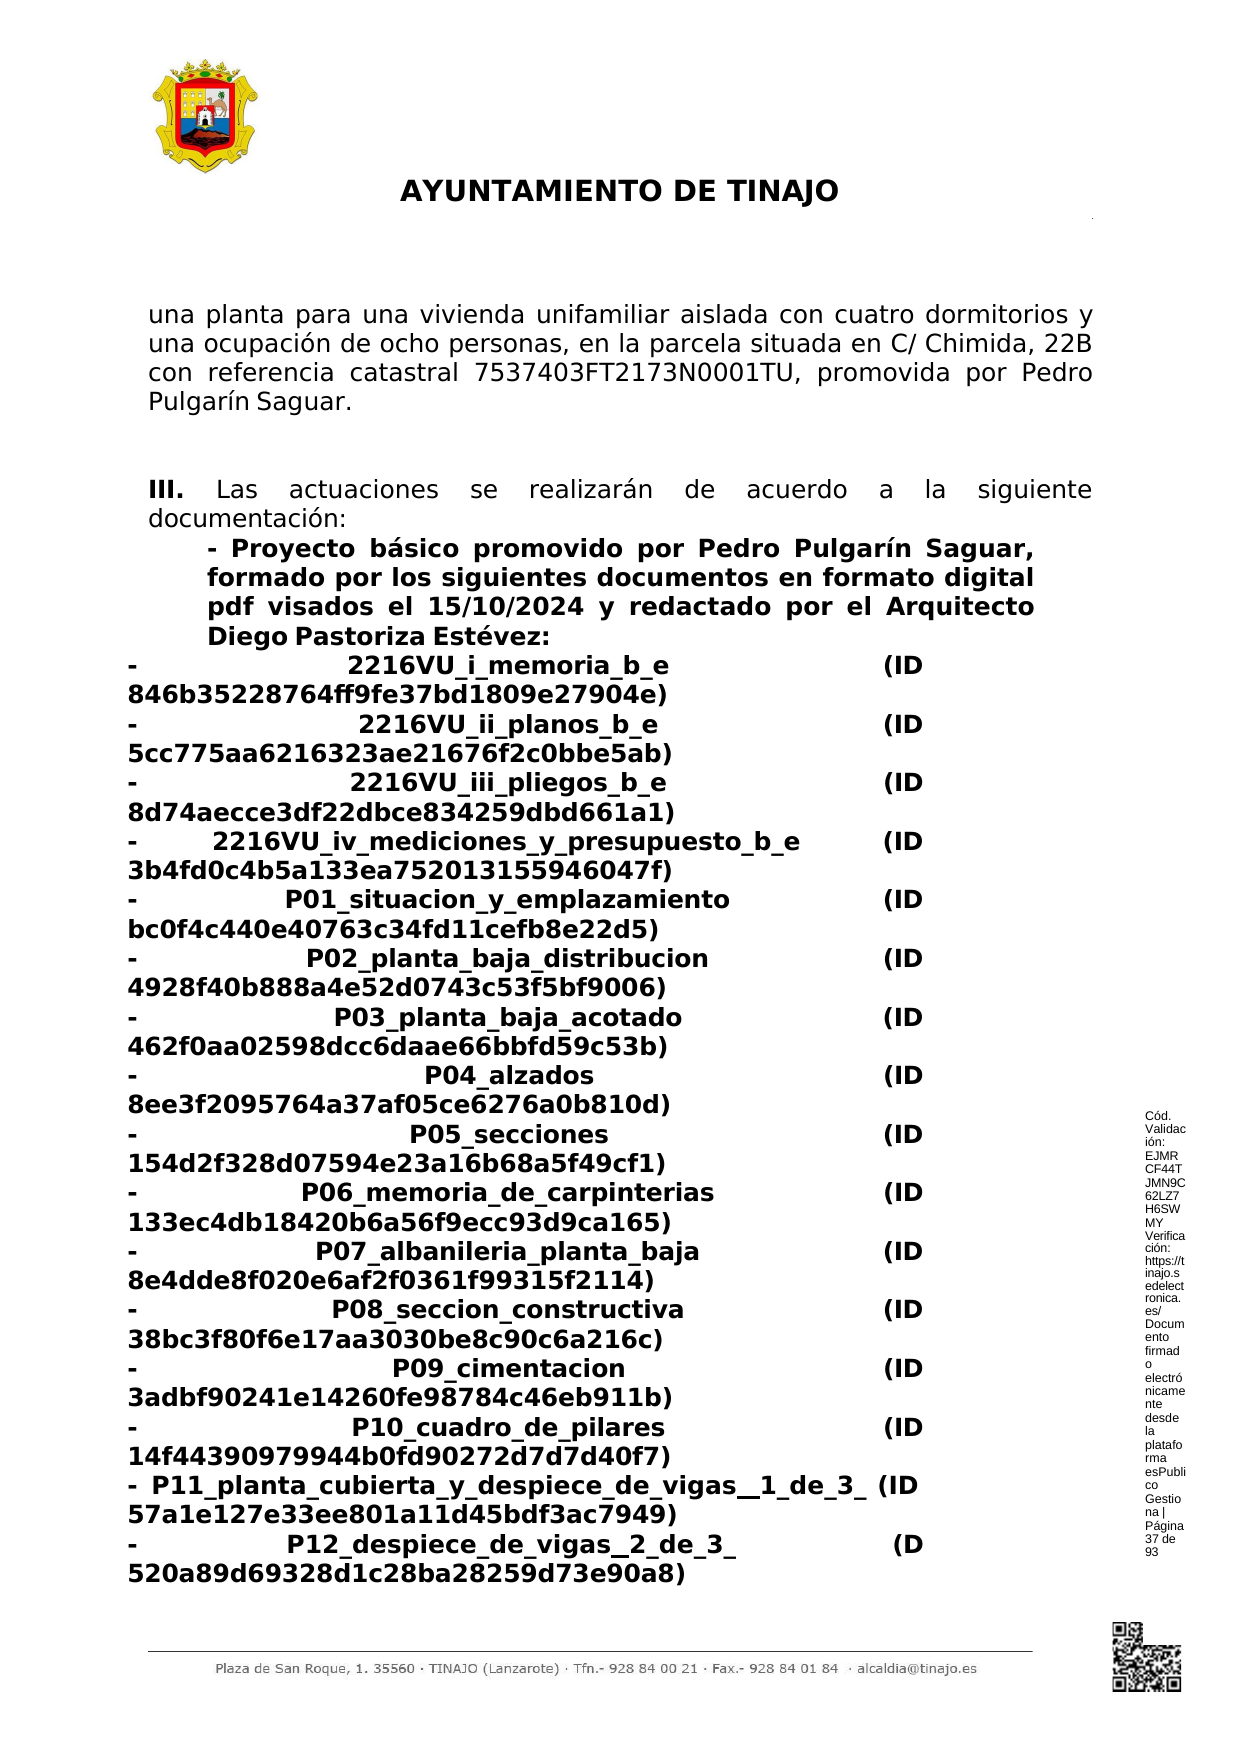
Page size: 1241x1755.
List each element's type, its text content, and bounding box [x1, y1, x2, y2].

list P05_secciones (ID 154d2f328d07594e23a16b68a5f49cf1) [127, 1120, 1034, 1178]
list P06_memoria_de_carpinterias (ID 133ec4db18420b6a56f9ecc93d9ca165) [127, 1178, 1034, 1237]
list Cód. Validación: EJMRCF44TJMN9C62LZ7H6SWMY [1145, 1109, 1186, 1230]
list P08_seccion_constructiva (ID 38bc3f80f6e17aa3030be8c90c6a216c) [127, 1296, 1034, 1354]
list P11_planta_cubierta_y_despiece_de_vigas 1_de_3_ (ID 57a1e127e33ee801a11d45bdf3ac7949) [127, 1471, 1034, 1530]
list 2216VU_iv_mediciones_y_presupuesto_b_e (ID 3b4fd0c4b5a133ea752013155946047f) [127, 827, 1034, 885]
list P07_albanileria_planta_baja (ID 8e4dde8f020e6af2f0361f99315f2114) [127, 1237, 1034, 1295]
list 2216VU_iii_pliegos_b_e (ID 8d74aecce3df22dbce834259dbd661a1) [127, 768, 1034, 827]
list [1143, 1107, 1186, 1645]
list Proyecto básico promovido por Pedro Pulgarín Saguar, formado por los siguientes documentos en formato digital pdf visados el 15/10/2024 y redactado por el Arquitecto Diego Pastoriza Estévez: [207, 534, 1034, 651]
list P01_situacion_y_emplazamiento (ID bc0f4c440e40763c34fd11cefb8e22d5) [127, 886, 1034, 944]
list Las actuaciones se realizarán de acuerdo a la siguiente documentación: [148, 475, 1092, 534]
text una planta para una vivienda unifamiliar aislada con cuatro dormitorios y una ocupación de ocho personas, en la parcela situada en C/ Chimida, 22B con referencia catastral 7537403FT2173N0001TU, promovida por Pedro Pulgarín Saguar. [148, 300, 1093, 417]
list 2216VU_i_memoria_b_e (ID 846b35228764ff9fe37bd1809e27904e) [127, 651, 1034, 710]
list P10_cuadro_de_pilares (ID 14f44390979944b0fd90272d7d7d40f7) [127, 1413, 1034, 1471]
list P12_despiece_de_vigas 2_de_3_ (D 520a89d69328d1c28ba28259d73e90a8) [127, 1530, 1034, 1588]
list P09_cimentacion (ID 3adbf90241e14260fe98784c46eb911b) [127, 1354, 1034, 1412]
list P04_alzados (ID 8ee3f2095764a37af05ce6276a0b810d) [127, 1061, 1034, 1120]
list Documento firmado electrónicamente desde la plataforma esPublico Gestiona | Página 37 de 93 [1145, 1318, 1186, 1559]
list P03_planta_baja_acotado (ID 462f0aa02598dcc6daae66bbfd59c53b) [127, 1003, 1034, 1061]
list Verificación: https://tinajo.sedelectronica.es/ [1145, 1230, 1186, 1318]
list 2216VU_ii_planos_b_e (ID 5cc775aa6216323ae21676f2c0bbe5ab) [127, 710, 1034, 768]
list P02_planta_baja_distribucion (ID 4928f40b888a4e52d0743c53f5bf9006) [127, 944, 1034, 1003]
